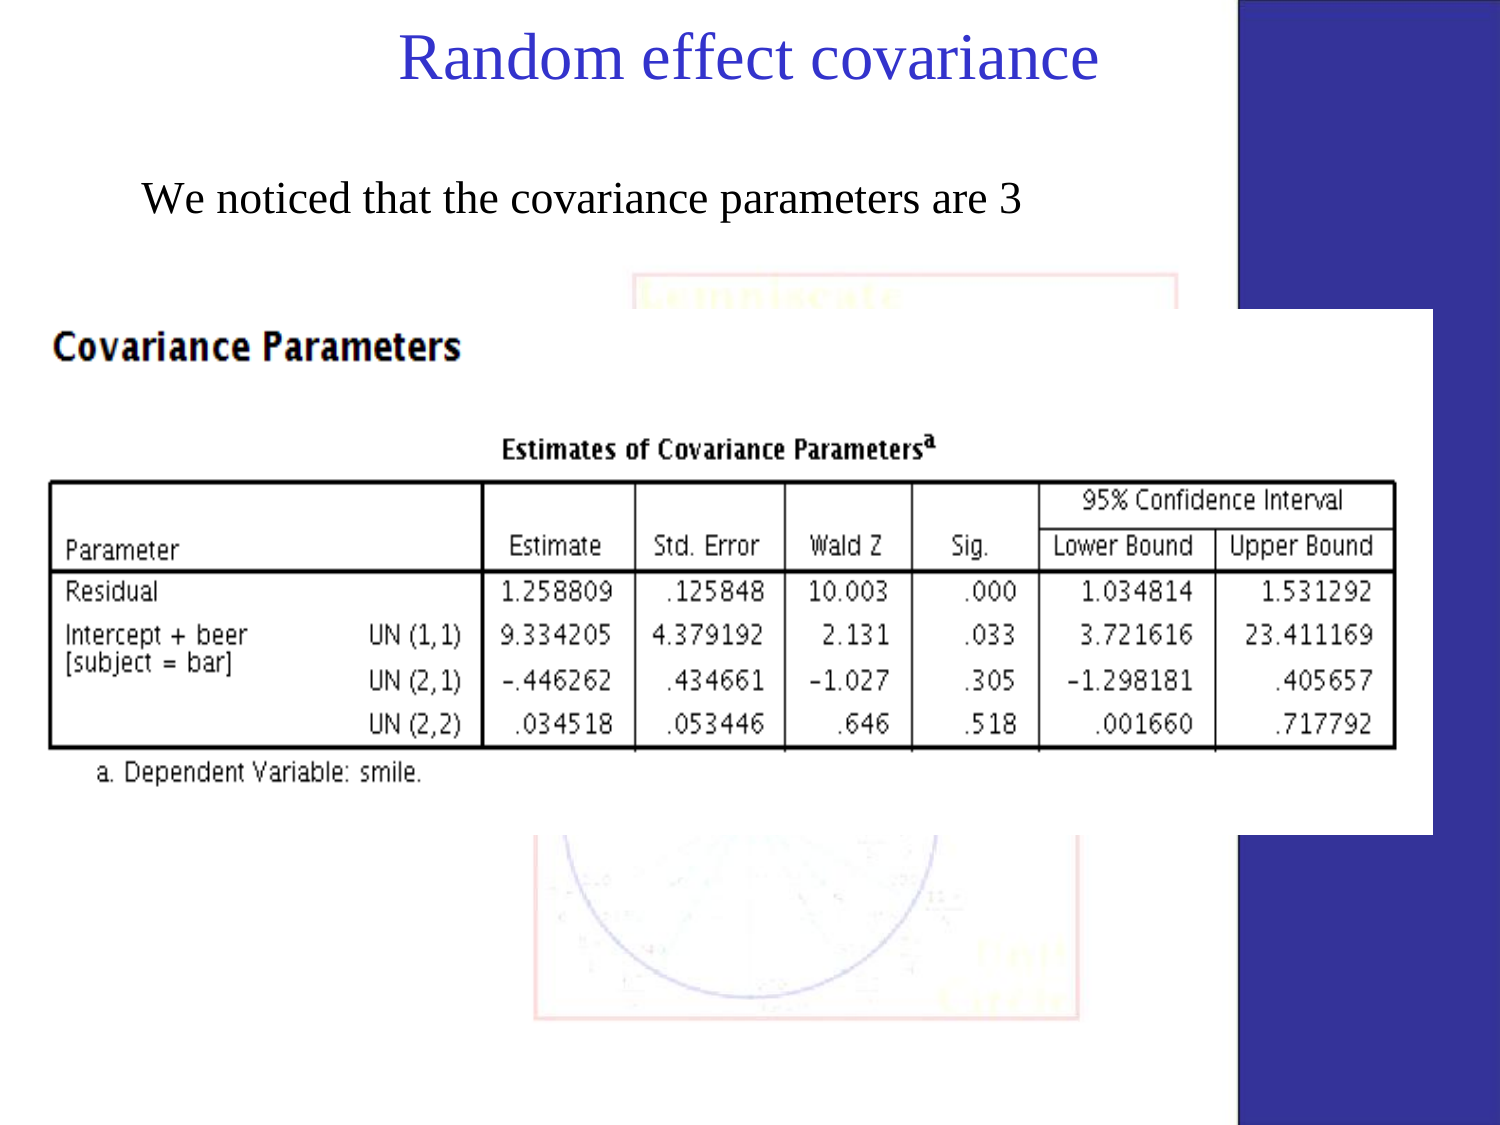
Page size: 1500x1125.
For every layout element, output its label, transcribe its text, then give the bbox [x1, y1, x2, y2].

picture [0, 0, 1500, 1125]
title Random effect covariance [112, 0, 1388, 126]
text_box We noticed that the covariance parameters are 3 [96, 126, 1463, 231]
